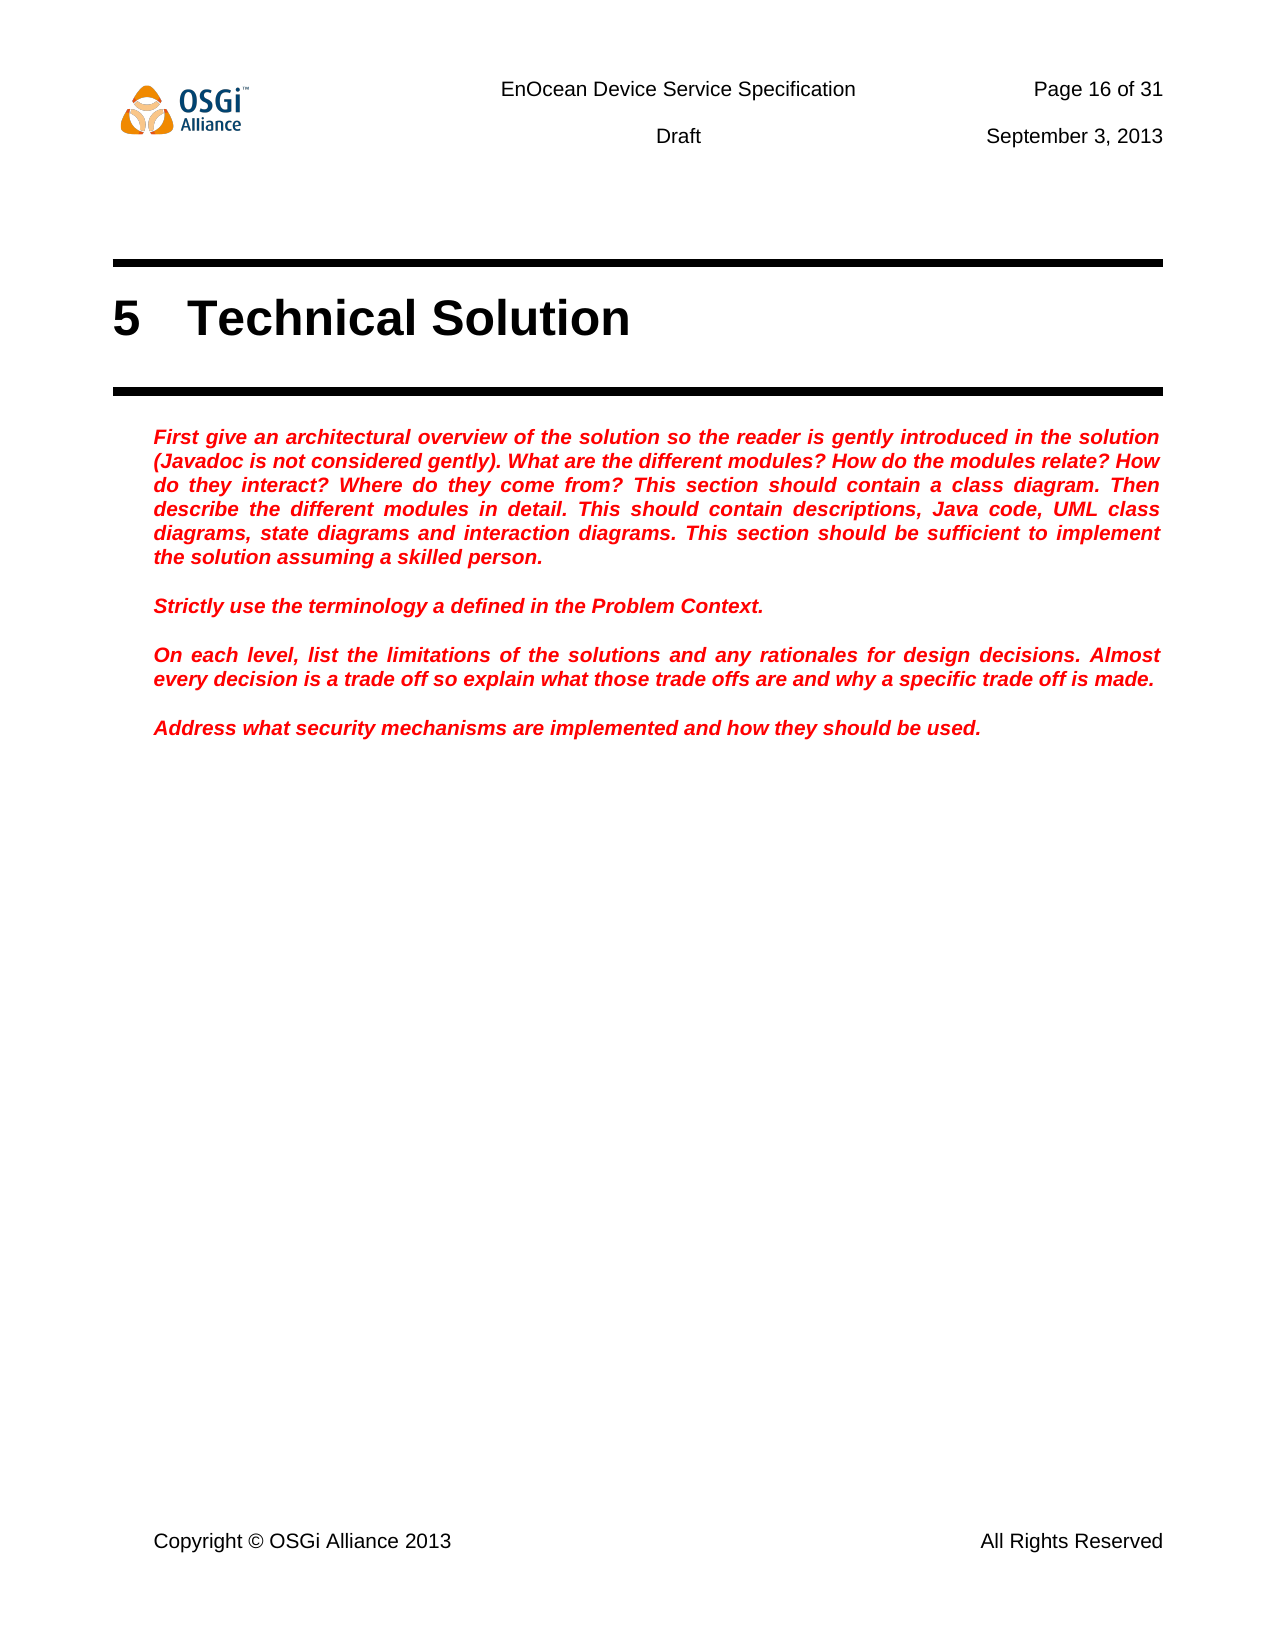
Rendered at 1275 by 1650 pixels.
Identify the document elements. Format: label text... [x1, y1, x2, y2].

picture [113, 78, 257, 142]
text Address what security mechanisms are implemented and how they should be used. [153, 715, 1163, 739]
subtitle Technical Solution [112, 260, 1163, 396]
text Strictly use the terminology a defined in the Problem Context. [153, 593, 1163, 617]
text First give an architectural overview of the solution so the reader is gently introduced in the solution (Javadoc is not considered gently). What are the different modules? How do the modules relate? How do they interact? Where do they come from? This section should contain a class diagram. Then describe the different modules in detail. This should contain descriptions, Java code, UML class diagrams, state diagrams and interaction diagrams. This section should be sufficient to implement the solution assuming a skilled person. [153, 425, 1163, 568]
text On each level, list the limitations of the solutions and any rationales for design decisions. Almost every decision is a trade off so explain what those trade offs are and why a specific trade off is made. [153, 642, 1163, 690]
